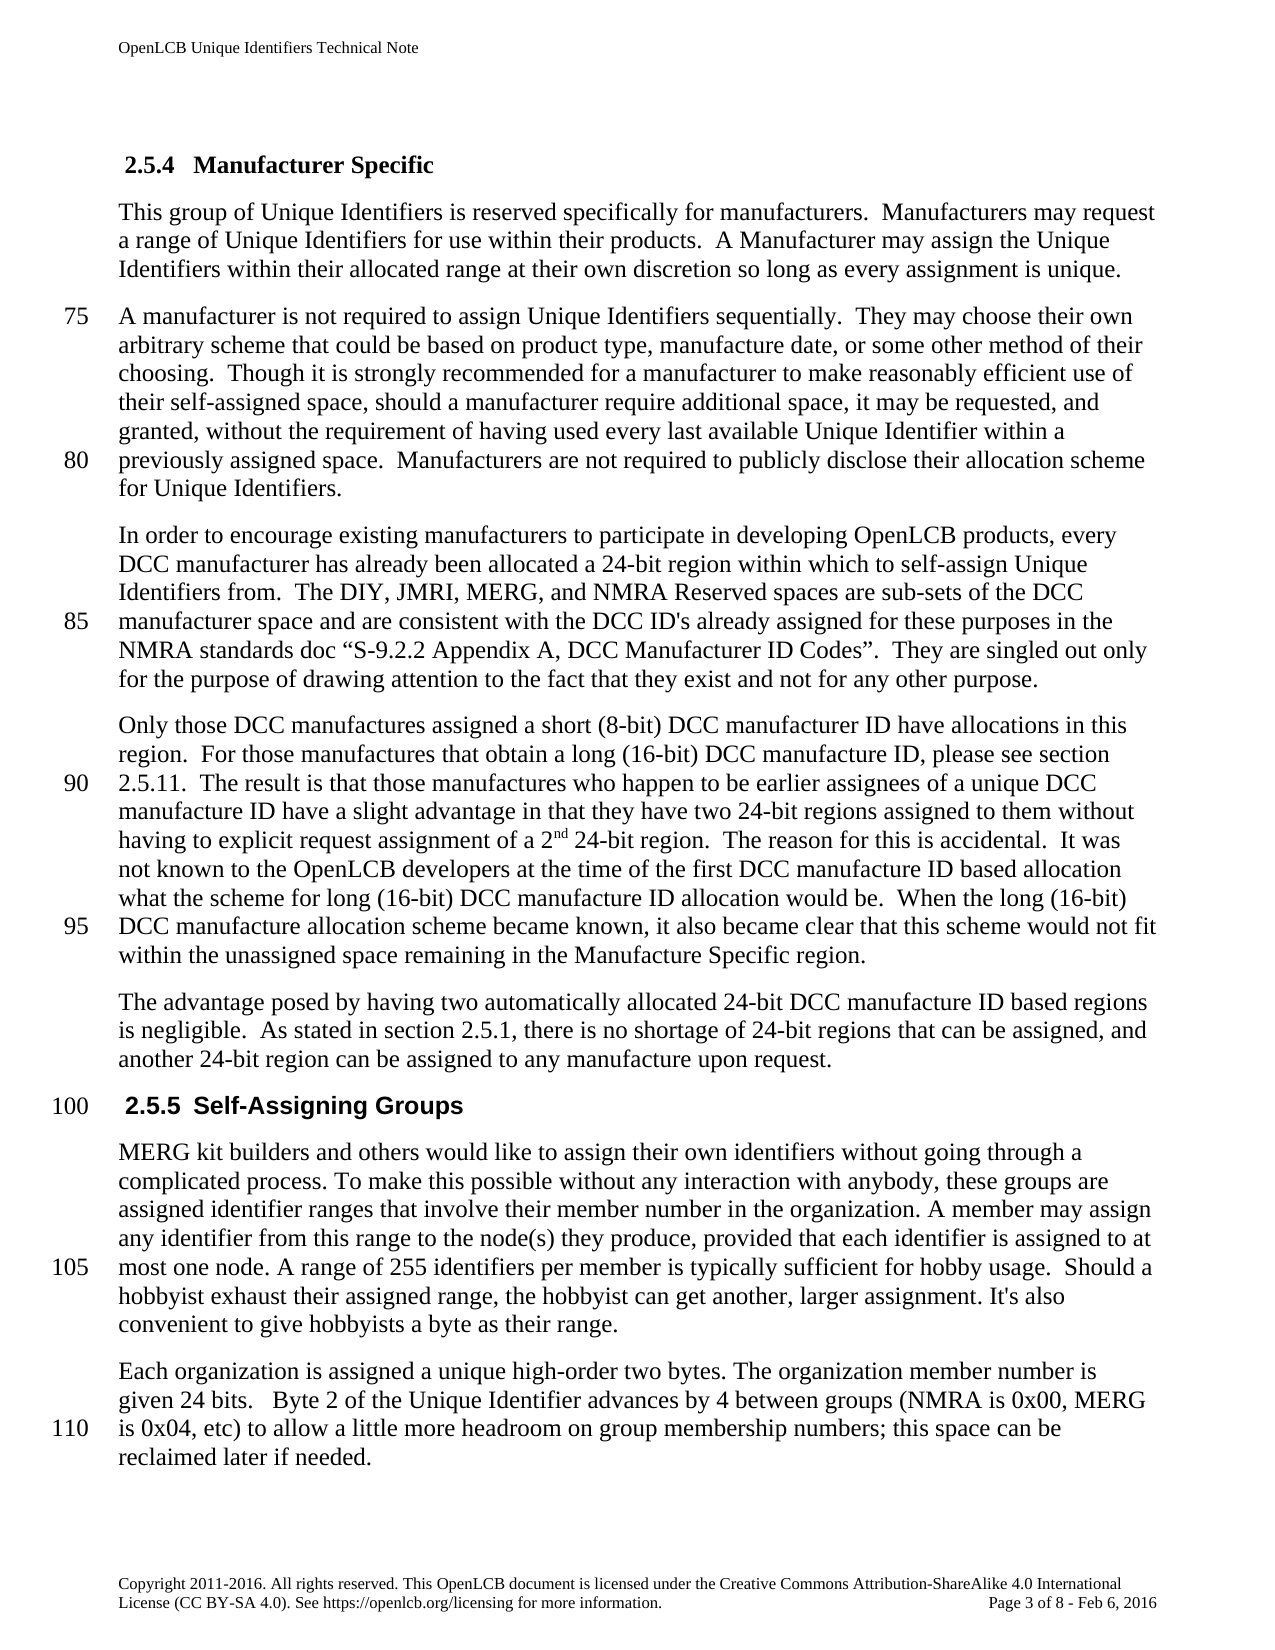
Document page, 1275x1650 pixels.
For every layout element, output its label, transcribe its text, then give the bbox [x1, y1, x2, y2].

subtitle Self-Assigning Groups [118, 1091, 1157, 1119]
subtitle Manufacturer Specific [118, 150, 1157, 179]
text Only those DCC manufactures assigned a short (8-bit) DCC manufacturer ID have allocations in this region. For those manufactures that obtain a long (16-bit) DCC manufacture ID, please see section 2.5.11. The result is that those manufactures who happen to be earlier assignees of a unique DCC manufacture ID have a slight advantage in that they have two 24-bit regions assigned to them without having to explicit request assignment of a 2nd 24-bit region. The reason for this is accidental. It was not known to the OpenLCB developers at the time of the first DCC manufacture ID based allocation what the scheme for long (16-bit) DCC manufacture ID allocation would be. When the long (16-bit) DCC manufacture allocation scheme became known, it also became clear that this scheme would not fit within the unassigned space remaining in the Manufacture Specific region. [118, 710, 1157, 969]
text MERG kit builders and others would like to assign their own identifiers without going through a complicated process. To make this possible without any interaction with anybody, these groups are assigned identifier ranges that involve their member number in the organization. A member may assign any identifier from this range to the node(s) they produce, provided that each identifier is assigned to at most one node. A range of 255 identifiers per member is typically sufficient for hobby usage. Should a hobbyist exhaust their assigned range, the hobbyist can get another, larger assignment. It's also convenient to give hobbyists a byte as their range. [118, 1137, 1157, 1338]
text The advantage posed by having two automatically allocated 24-bit DCC manufacture ID based regions is negligible. As stated in section 2.5.1, there is no shortage of 24-bit regions that can be assigned, and another 24-bit region can be assigned to any manufacture upon request. [118, 987, 1157, 1073]
text Each organization is assigned a unique high-order two bytes. The organization member number is given 24 bits. Byte 2 of the Unique Identifier advances by 4 between groups (NMRA is 0x00, MERG is 0x04, etc) to allow a little more headroom on group membership numbers; this space can be reclaimed later if needed. [118, 1356, 1157, 1471]
text A manufacturer is not required to assign Unique Identifiers sequentially. They may choose their own arbitrary scheme that could be based on product type, manufacture date, or some other method of their choosing. Though it is strongly recommended for a manufacturer to make reasonably efficient use of their self-assigned space, should a manufacturer require additional space, it may be requested, and granted, without the requirement of having used every last available Unique Identifier within a previously assigned space. Manufacturers are not required to publicly disclose their allocation scheme for Unique Identifiers. [118, 301, 1157, 502]
text This group of Unique Identifiers is reserved specifically for manufacturers. Manufacturers may request a range of Unique Identifiers for use within their products. A Manufacturer may assign the Unique Identifiers within their allocated range at their own discretion so long as every assignment is unique. [118, 197, 1157, 283]
text In order to encourage existing manufacturers to participate in developing OpenLCB products, every DCC manufacturer has already been allocated a 24-bit region within which to self-assign Unique Identifiers from. The DIY, JMRI, MERG, and NMRA Reserved spaces are sub-sets of the DCC manufacturer space and are consistent with the DCC ID's already assigned for these purposes in the NMRA standards doc “S-9.2.2 Appendix A, DCC Manufacturer ID Codes”. They are singled out only for the purpose of drawing attention to the fact that they exist and not for any other purpose. [118, 520, 1157, 692]
